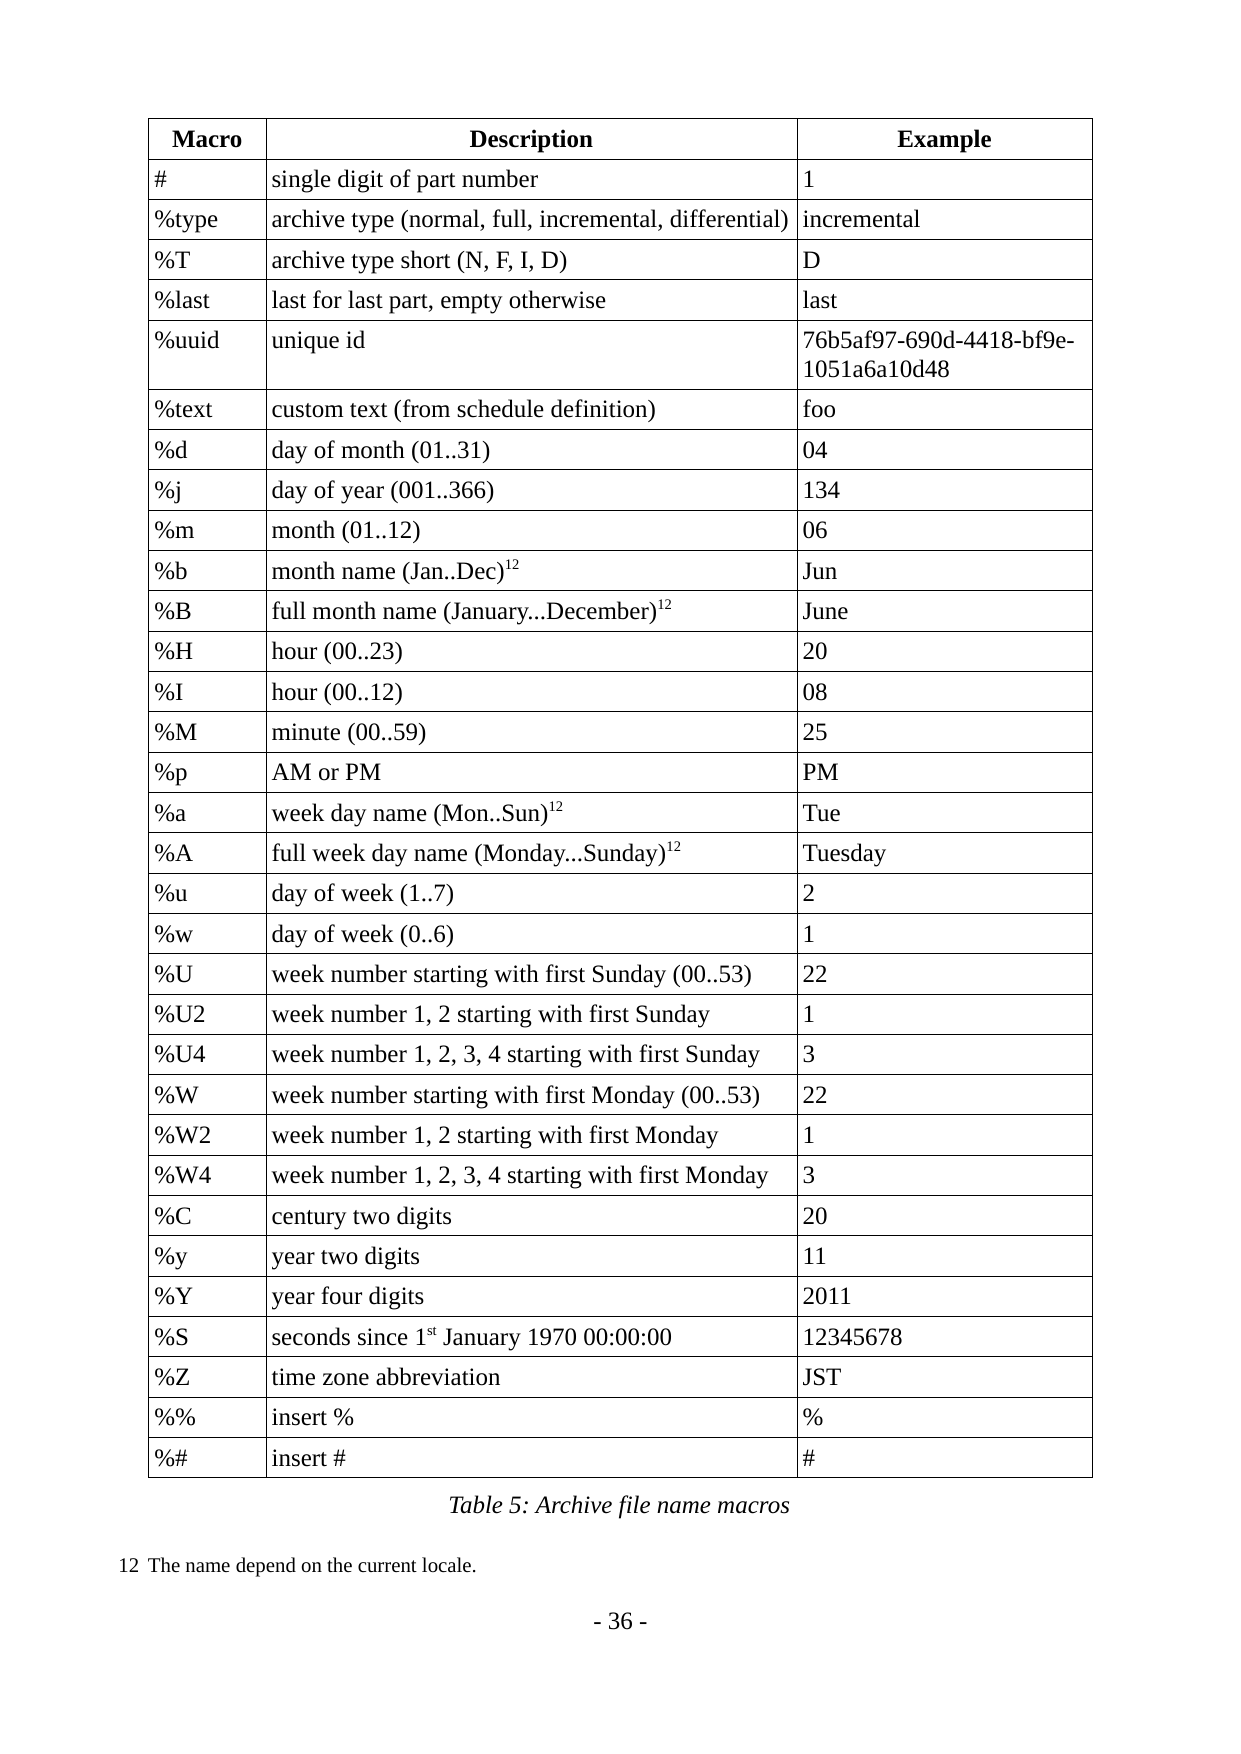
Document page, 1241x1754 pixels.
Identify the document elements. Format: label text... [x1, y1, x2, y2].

table_cell last for last part, empty otherwise [267, 280, 797, 320]
table_cell 1 [798, 1115, 1092, 1155]
table_cell %I [149, 672, 266, 711]
table_cell time zone abbreviation [267, 1357, 797, 1397]
table_cell 1 [798, 160, 1092, 199]
table_cell archive type short (N, F, I, D) [267, 240, 797, 279]
table_cell 08 [798, 672, 1092, 711]
table_cell insert # [267, 1438, 797, 1477]
table_cell unique id [267, 321, 797, 389]
table_cell hour (00..23) [267, 632, 797, 671]
table_cell %U2 [149, 995, 266, 1034]
table_header Macro [149, 119, 266, 158]
table_cell week number starting with first Sunday (00..53) [267, 954, 797, 993]
table_cell 3 [798, 1035, 1092, 1074]
table_cell 76b5af97-690d-4418-bf9e-1051a6a10d48 [798, 321, 1092, 389]
table_cell minute (00..59) [267, 712, 797, 752]
table_cell %A [149, 833, 266, 872]
table_cell D [798, 240, 1092, 279]
table_cell foo [798, 390, 1092, 429]
table_cell %a [149, 793, 266, 832]
table_cell %# [149, 1438, 266, 1477]
text Table 5: Archive file name macros [118, 1490, 1122, 1518]
table_cell week number 1, 2, 3, 4 starting with first Monday [267, 1156, 797, 1195]
table_cell Tuesday [798, 833, 1092, 872]
table_cell %y [149, 1236, 266, 1276]
table_cell last [798, 280, 1092, 320]
table_cell %M [149, 712, 266, 752]
table_cell %U [149, 954, 266, 993]
table_cell 22 [798, 1075, 1092, 1114]
table_cell Tue [798, 793, 1092, 832]
table_cell day of year (001..366) [267, 470, 797, 510]
table_cell day of month (01..31) [267, 430, 797, 469]
table_cell month (01..12) [267, 511, 797, 550]
table_cell full week day name (Monday...Sunday)12 [267, 833, 797, 872]
table_cell 12345678 [798, 1317, 1092, 1356]
table_cell %uuid [149, 321, 266, 389]
table_cell month name (Jan..Dec) [267, 551, 797, 590]
table_cell %type [149, 200, 266, 239]
table_cell %w [149, 914, 266, 953]
table_cell day of week (1..7) [267, 874, 797, 913]
table_cell %U4 [149, 1035, 266, 1074]
table_cell Jun [798, 551, 1092, 590]
table_cell 22 [798, 954, 1092, 993]
table_cell # [149, 160, 266, 199]
table_cell %text [149, 390, 266, 429]
table_cell %C [149, 1196, 266, 1235]
table_cell week number 1, 2 starting with first Monday [267, 1115, 797, 1155]
table_cell 3 [798, 1156, 1092, 1195]
table_cell year four digits [267, 1277, 797, 1316]
table_cell 20 [798, 1196, 1092, 1235]
table_cell 2 [798, 874, 1092, 913]
table_cell 25 [798, 712, 1092, 752]
table_cell day of week (0..6) [267, 914, 797, 953]
table_cell year two digits [267, 1236, 797, 1276]
table_header Description [267, 119, 797, 158]
table_cell week number 1, 2, 3, 4 starting with first Sunday [267, 1035, 797, 1074]
table_cell archive type (normal, full, incremental, differential) [267, 200, 797, 239]
table_cell incremental [798, 200, 1092, 239]
table_cell %m [149, 511, 266, 550]
table_cell JST [798, 1357, 1092, 1397]
table_cell %H [149, 632, 266, 671]
table_cell %b [149, 551, 266, 590]
table_cell AM or PM [267, 753, 797, 792]
table_cell 134 [798, 470, 1092, 510]
table_cell 11 [798, 1236, 1092, 1276]
table_cell %S [149, 1317, 266, 1356]
table_cell week number 1, 2 starting with first Sunday [267, 995, 797, 1034]
table_cell full month name (January...December)12 [267, 591, 797, 631]
table_cell week number starting with first Monday (00..53) [267, 1075, 797, 1114]
table_cell custom text (from schedule definition) [267, 390, 797, 429]
table_cell %W2 [149, 1115, 266, 1155]
table_cell %% [149, 1398, 266, 1437]
table_cell 20 [798, 632, 1092, 671]
table_cell 06 [798, 511, 1092, 550]
table_cell %j [149, 470, 266, 510]
table_cell 1 [798, 914, 1092, 953]
table_cell %B [149, 591, 266, 631]
table_cell %T [149, 240, 266, 279]
table_cell %W4 [149, 1156, 266, 1195]
table_cell %Y [149, 1277, 266, 1316]
table_cell 1 [798, 995, 1092, 1034]
table_cell %d [149, 430, 266, 469]
table_cell % [798, 1398, 1092, 1437]
table_cell century two digits [267, 1196, 797, 1235]
table_cell # [798, 1438, 1092, 1477]
table_header Example [798, 119, 1092, 158]
table_cell June [798, 591, 1092, 631]
table_cell seconds since 1st January 1970 00:00:00 [267, 1317, 797, 1356]
table_cell PM [798, 753, 1092, 792]
table_cell 2011 [798, 1277, 1092, 1316]
table_cell week day name (Mon..Sun)12 [267, 793, 797, 832]
table_cell %last [149, 280, 266, 320]
table_cell %u [149, 874, 266, 913]
table_cell 04 [798, 430, 1092, 469]
table_cell hour (00..12) [267, 672, 797, 711]
table_cell single digit of part number [267, 160, 797, 199]
table_cell %Z [149, 1357, 266, 1397]
table_cell insert % [267, 1398, 797, 1437]
table_cell %W [149, 1075, 266, 1114]
table_cell %p [149, 753, 266, 792]
